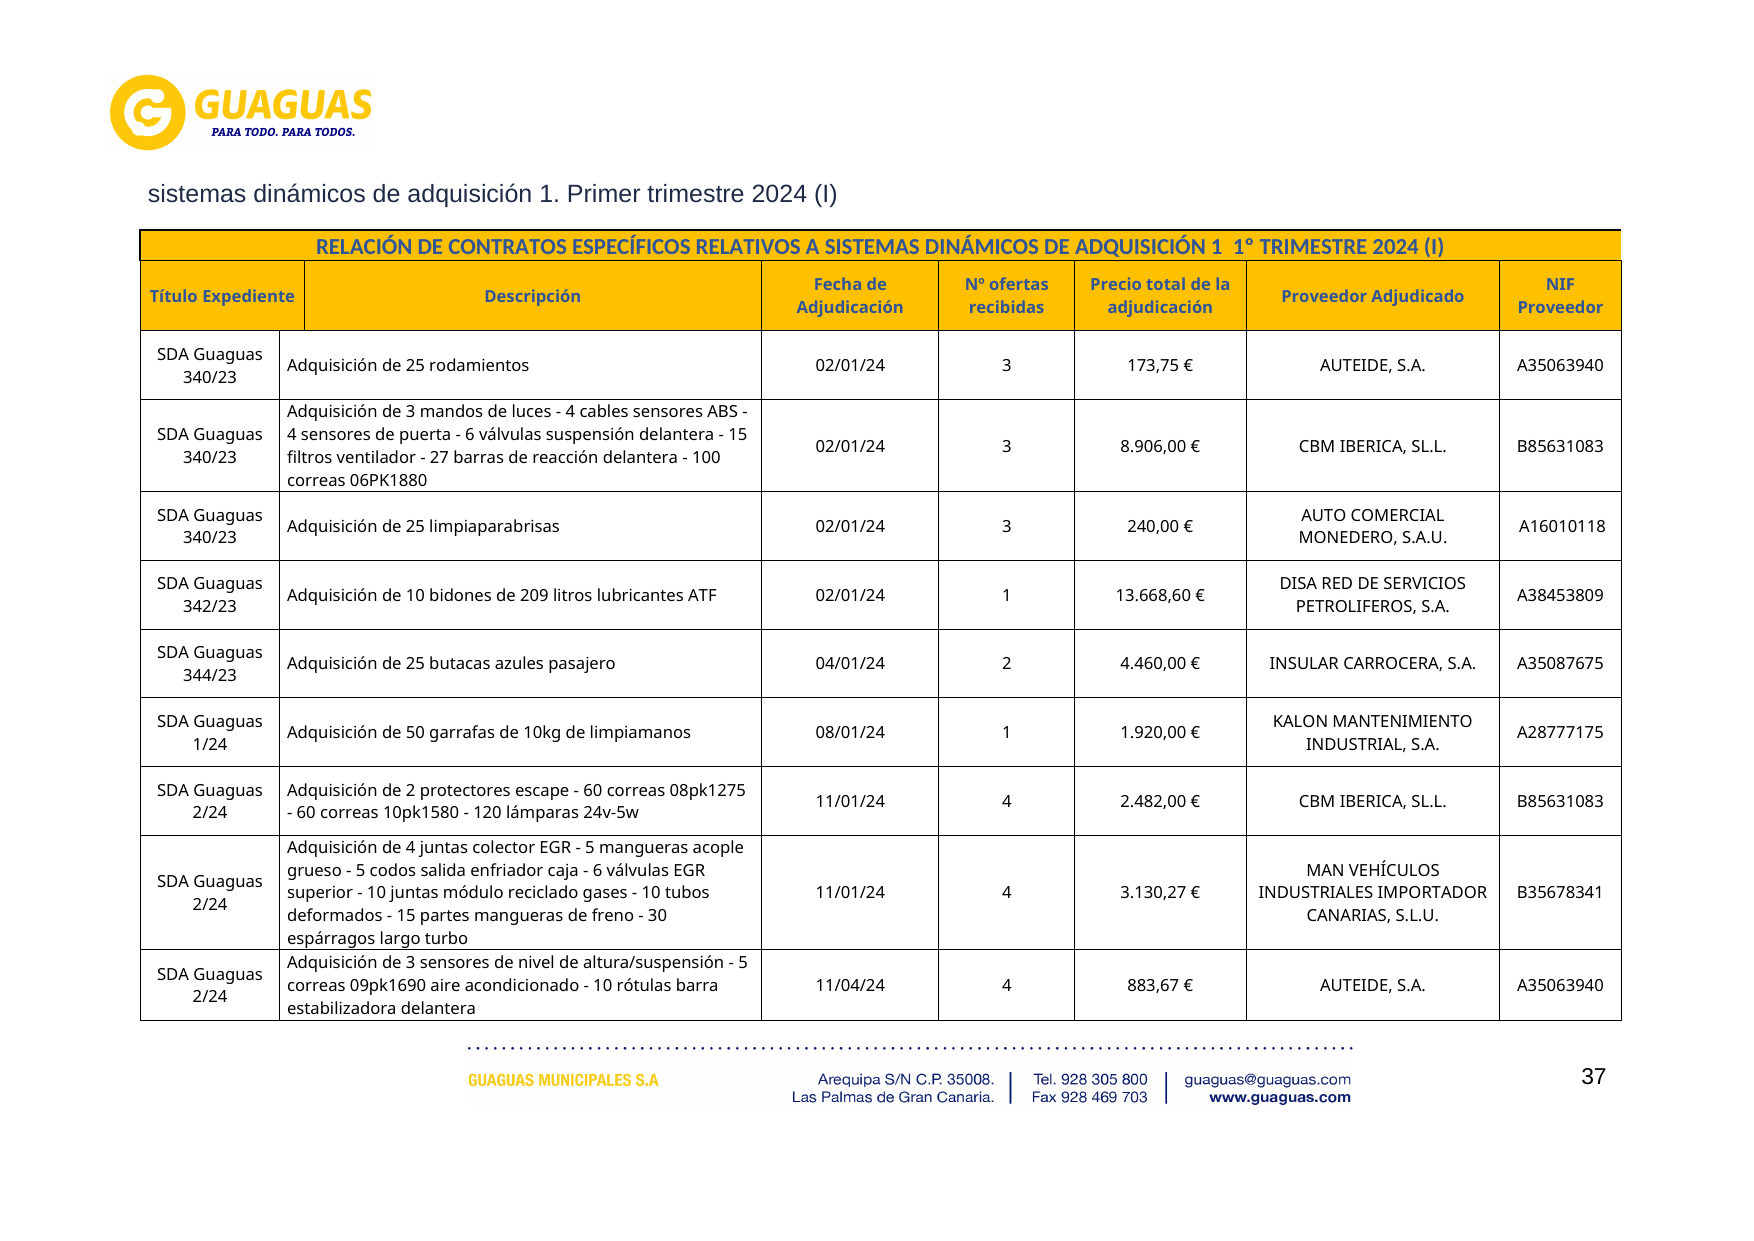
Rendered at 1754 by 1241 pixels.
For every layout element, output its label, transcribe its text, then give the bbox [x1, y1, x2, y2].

table_cell 11/01/24 [762, 836, 938, 949]
table_cell 8.906,00 € [1075, 400, 1246, 491]
table_cell Adquisición de 3 mandos de luces - 4 cables sensores ABS - 4 sensores de puerta - 6 válvulas suspensión delantera - 15 filtros ventilador - 27 barras de reacción delantera - 100 correas 06PK1880 [280, 400, 761, 491]
table_cell 4 [939, 836, 1074, 949]
table_cell B85631083 [1500, 400, 1621, 491]
table_cell AUTEIDE, S.A. [1247, 950, 1499, 1019]
table_cell 3 [939, 400, 1074, 491]
table_header RELACIÓN DE CONTRATOS ESPECÍFICOS RELATIVOS A SISTEMAS DINÁMICOS DE ADQUISICIÓN 1 1º TRIMESTRE 2024 (I) [141, 231, 1621, 260]
picture [107, 73, 374, 152]
table_cell Adquisición de 2 protectores escape - 60 correas 08pk1275 - 60 correas 10pk1580 - 120 lámparas 24v-5w [280, 767, 761, 835]
table_cell SDA Guaguas 344/23 [141, 630, 279, 697]
table_cell SDA Guaguas 340/23 [141, 492, 279, 560]
text sistemas dinámicos de adquisición 1. Primer trimestre 2024 (I) [148, 179, 1606, 208]
table_cell 02/01/24 [762, 561, 938, 628]
table_cell AUTO COMERCIAL MONEDERO, S.A.U. [1247, 492, 1499, 560]
picture [467, 1047, 1353, 1109]
table_cell A35087675 [1500, 630, 1621, 697]
table_cell Precio total de la adjudicación [1075, 261, 1246, 330]
table_cell SDA Guaguas 2/24 [141, 950, 279, 1019]
table_cell 1 [939, 561, 1074, 628]
table_cell 173,75 € [1075, 331, 1246, 399]
table_cell 2 [939, 630, 1074, 697]
table_cell 4 [939, 950, 1074, 1019]
table_cell 02/01/24 [762, 331, 938, 399]
table_cell A35063940 [1500, 950, 1621, 1019]
table_cell B85631083 [1500, 767, 1621, 835]
table_cell CBM IBERICA, SL.L. [1247, 400, 1499, 491]
table_cell Adquisición de 25 butacas azules pasajero [280, 630, 761, 697]
table_cell B35678341 [1500, 836, 1621, 949]
table_cell 1 [939, 698, 1074, 766]
table_cell 240,00 € [1075, 492, 1246, 560]
table_cell 2.482,00 € [1075, 767, 1246, 835]
table_cell Adquisición de 25 rodamientos [280, 331, 761, 399]
table_cell 1.920,00 € [1075, 698, 1246, 766]
table_cell 11/01/24 [762, 767, 938, 835]
table_cell KALON MANTENIMIENTO INDUSTRIAL, S.A. [1247, 698, 1499, 766]
table_cell 08/01/24 [762, 698, 938, 766]
table_cell A16010118 [1500, 492, 1621, 560]
table_cell Adquisición de 25 limpiaparabrisas [280, 492, 761, 560]
table_cell Adquisición de 3 sensores de nivel de altura/suspensión - 5 correas 09pk1690 aire acondicionado - 10 rótulas barra estabilizadora delantera [280, 950, 761, 1019]
table_cell Nº ofertas recibidas [939, 261, 1074, 330]
table_cell 883,67 € [1075, 950, 1246, 1019]
table_cell MAN VEHÍCULOS INDUSTRIALES IMPORTADOR CANARIAS, S.L.U. [1247, 836, 1499, 949]
table_cell 4 [939, 767, 1074, 835]
table_cell A38453809 [1500, 561, 1621, 628]
table_cell 02/01/24 [762, 400, 938, 491]
table_cell 3 [939, 331, 1074, 399]
table_cell 3 [939, 492, 1074, 560]
table_cell SDA Guaguas 342/23 [141, 561, 279, 628]
table_cell CBM IBERICA, SL.L. [1247, 767, 1499, 835]
table_cell SDA Guaguas 2/24 [141, 767, 279, 835]
table_cell SDA Guaguas 340/23 [141, 400, 279, 491]
table_cell 4.460,00 € [1075, 630, 1246, 697]
table_cell A28777175 [1500, 698, 1621, 766]
table_cell Adquisición de 4 juntas colector EGR - 5 mangueras acople grueso - 5 codos salida enfriador caja - 6 válvulas EGR superior - 10 juntas módulo reciclado gases - 10 tubos deformados - 15 partes mangueras de freno - 30 espárragos largo turbo [280, 836, 761, 949]
table_cell DISA RED DE SERVICIOS PETROLIFEROS, S.A. [1247, 561, 1499, 628]
table_cell 13.668,60 € [1075, 561, 1246, 628]
table_cell SDA Guaguas 2/24 [141, 836, 279, 949]
table_cell 02/01/24 [762, 492, 938, 560]
table_cell 3.130,27 € [1075, 836, 1246, 949]
table_cell SDA Guaguas 340/23 [141, 331, 279, 399]
table_cell Adquisición de 50 garrafas de 10kg de limpiamanos [280, 698, 761, 766]
table_cell SDA Guaguas 1/24 [141, 698, 279, 766]
table_cell Proveedor Adjudicado [1247, 261, 1499, 330]
table_cell NIF Proveedor [1500, 261, 1621, 330]
table_cell 11/04/24 [762, 950, 938, 1019]
table_cell INSULAR CARROCERA, S.A. [1247, 630, 1499, 697]
table_cell Descripción [305, 261, 761, 330]
table_cell Fecha de Adjudicación [762, 261, 938, 330]
table_cell A35063940 [1500, 331, 1621, 399]
table_cell 04/01/24 [762, 630, 938, 697]
table_cell Título Expediente [141, 261, 304, 330]
table_cell AUTEIDE, S.A. [1247, 331, 1499, 399]
table_cell Adquisición de 10 bidones de 209 litros lubricantes ATF [280, 561, 761, 628]
